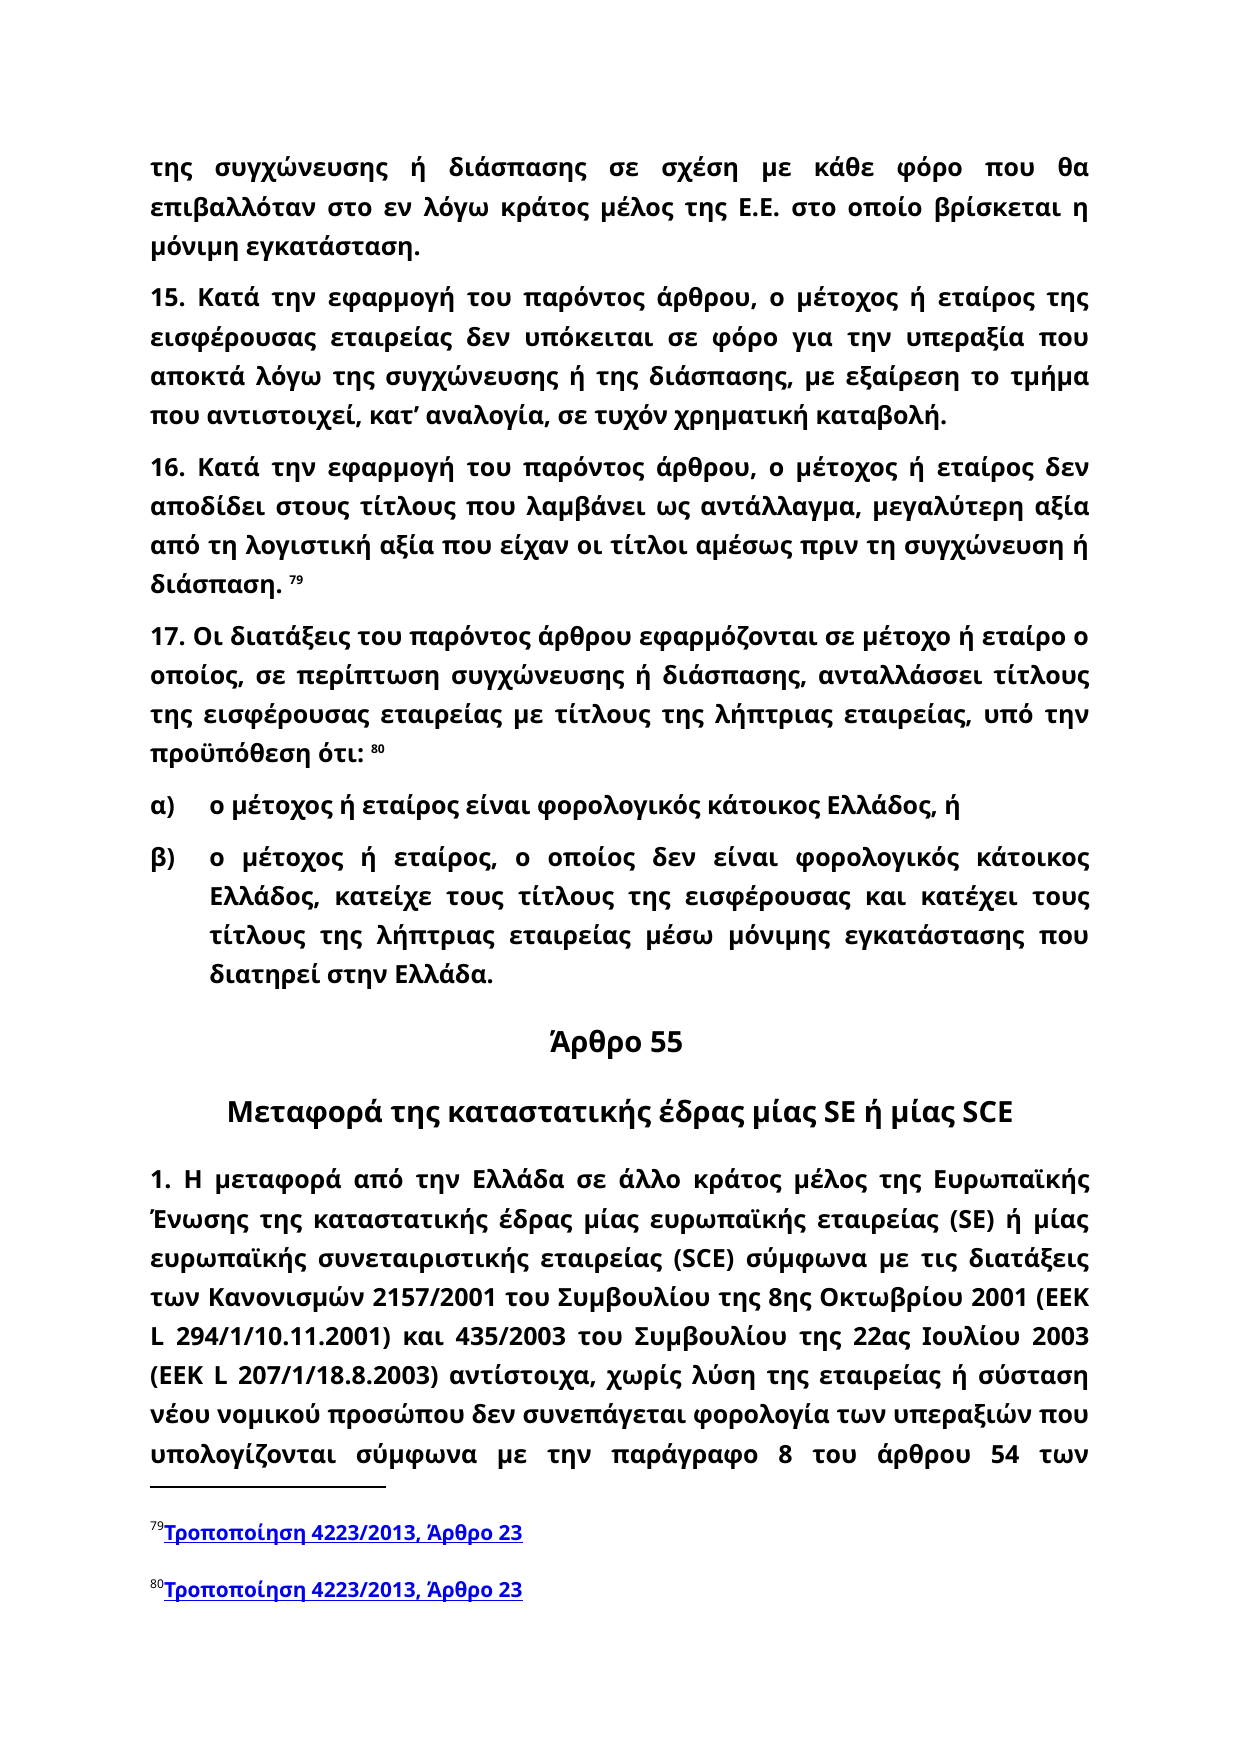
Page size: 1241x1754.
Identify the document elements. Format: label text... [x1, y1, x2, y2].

subtitle Μεταφορά της καταστατικής έδρας μίας SE ή μίας SCE [150, 1091, 1090, 1131]
text 1. Η μεταφορά από την Ελλάδα σε άλλο κράτος μέλος της Ευρωπαϊκής Ένωσης της καταστατικής έδρας μίας ευρωπαϊκής εταιρείας (SE) ή μίας ευρωπαϊκής συνεταιριστικής εταιρείας (SCE) σύμφωνα με τις διατάξεις των Κανονισμών 2157/2001 του Συμβουλίου της 8ης Οκτωβρίου 2001 (ΕΕΚ L 294/1/10.11.2001) και 435/2003 του Συμβουλίου της 22ας Ιουλίου 2003 (ΕΕΚ L 207/1/18.8.2003) αντίστοιχα, χωρίς λύση της εταιρείας ή σύσταση νέου νομικού προσώπου δεν συνεπάγεται φορολογία των υπεραξιών που υπολογίζονται σύμφωνα με την παράγραφο 8 του άρθρου 54 των [150, 1162, 1090, 1470]
list β) ο μέτοχος ή εταίρος, ο οποίος δεν είναι φορολογικός κάτοικος Ελλάδος, κατείχε τους τίτλους της εισφέρουσας και κατέχει τους τίτλους της λήπτριας εταιρείας μέσω μόνιμης εγκατάστασης που διατηρεί στην Ελλάδα. [150, 839, 1090, 991]
text 16. Κατά την εφαρμογή του παρόντος άρθρου, ο μέτοχος ή εταίρος δεν αποδίδει στους τίτλους που λαμβάνει ως αντάλλαγμα, μεγαλύτερη αξία από τη λογιστική αξία που είχαν οι τίτλοι αμέσως πριν τη συγχώνευση ή διάσπαση. [150, 449, 1090, 601]
list α) ο μέτοχος ή εταίρος είναι φορολογικός κάτοικος Ελλάδος, ή [150, 787, 1090, 822]
text 17. Οι διατάξεις του παρόντος άρθρου εφαρμόζονται σε μέτοχο ή εταίρο ο οποίος, σε περίπτωση συγχώνευσης ή διάσπασης, ανταλλάσσει τίτλους της εισφέρουσας εταιρείας με τίτλους της λήπτριας εταιρείας, υπό την προϋπόθεση ότι: [150, 618, 1090, 770]
text 15. Κατά την εφαρμογή του παρόντος άρθρου, ο μέτοχος ή εταίρος της εισφέρουσας εταιρείας δεν υπόκειται σε φόρο για την υπεραξία που αποκτά λόγω της συγχώνευσης ή της διάσπασης, με εξαίρεση το τμήμα που αντιστοιχεί, κατ’ αναλογία, σε τυχόν χρηματική καταβολή. [150, 280, 1090, 432]
text της συγχώνευσης ή διάσπασης σε σχέση με κάθε φόρο που θα επιβαλλόταν στο εν λόγω κράτος μέλος της Ε.Ε. στο οποίο βρίσκεται η μόνιμη εγκατάσταση. [150, 150, 1090, 262]
text Τροποποίηση 4223/2013, Άρθρο 23 [150, 1518, 1090, 1546]
text Τροποποίηση 4223/2013, Άρθρο 23 [150, 1576, 1090, 1604]
subtitle Άρθρο 55 [150, 1021, 1090, 1061]
